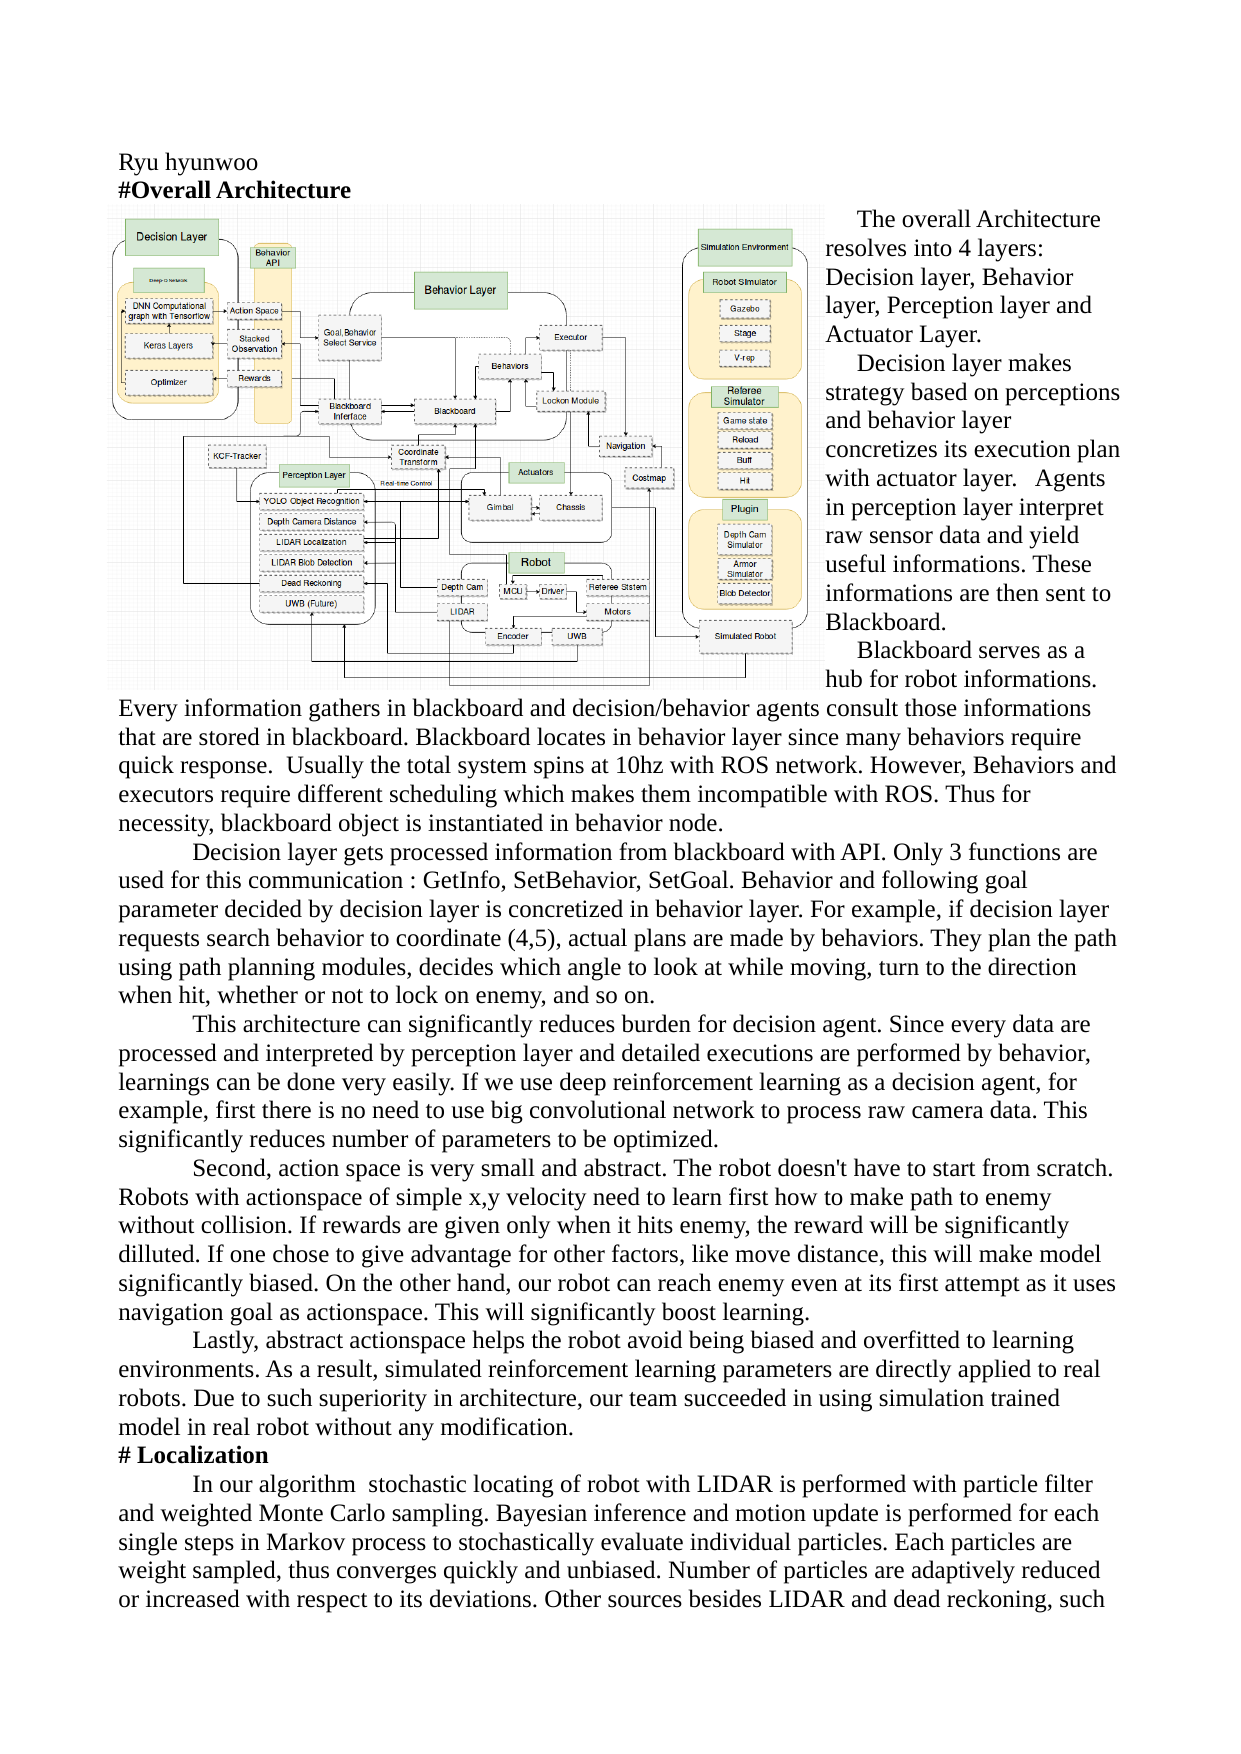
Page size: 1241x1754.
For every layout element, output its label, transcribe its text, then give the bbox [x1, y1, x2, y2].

text This architecture can significantly reduces burden for decision agent. Since every data are processed and interpreted by perception layer and detailed executions are performed by behavior, learnings can be done very easily. If we use deep reinforcement learning as a decision agent, for example, first there is no need to use big convolutional network to process raw camera data. This significantly reduces number of parameters to be optimized. [118, 1009, 1122, 1153]
text In our algorithm stochastic locating of robot with LIDAR is performed with particle filter and weighted Monte Carlo sampling. Bayesian inference and motion update is performed for each single steps in Markov process to stochastically evaluate individual particles. Each particles are weight sampled, thus converges quickly and unbiased. Number of particles are adaptively reduced or increased with respect to its deviations. Other sources besides LIDAR and dead reckoning, such [118, 1469, 1122, 1613]
text Second, action space is very small and abstract. The robot doesn't have to start from scratch. Robots with actionspace of simple x,y velocity need to learn first how to make path to enemy without collision. If rewards are given only when it hits enemy, the reward will be significantly dilluted. If one chose to give advantage for other factors, like move distance, this will make model significantly biased. On the other hand, our robot can reach enemy even at its first attempt as it uses navigation goal as actionspace. This will significantly boost learning. [118, 1153, 1122, 1326]
text Ryu hyunwoo [118, 147, 1122, 176]
picture [106, 204, 825, 690]
text The overall Architecture resolves into 4 layers: Decision layer, Behavior layer, Perception layer and Actuator Layer. [825, 204, 1122, 348]
text #Overall Architecture [118, 176, 1122, 204]
text Decision layer makes strategy based on perceptions and behavior layer concretizes its execution plan with actuator layer. Agents in perception layer interpret raw sensor data and yield useful informations. These informations are then sent to Blackboard. [825, 348, 1122, 636]
text # Localization [118, 1441, 1122, 1469]
text Blackboard serves as a hub for robot informations. Every information gathers in blackboard and decision/behavior agents consult those informations that are stored in blackboard. Blackboard locates in behavior layer since many behaviors require quick response. Usually the total system spins at 10hz with ROS network. However, Behaviors and executors require different scheduling which makes them incompatible with ROS. Thus for necessity, blackboard object is instantiated in behavior node. [118, 636, 1122, 837]
text Decision layer gets processed information from blackboard with API. Only 3 functions are used for this communication : GetInfo, SetBehavior, SetGoal. Behavior and following goal parameter decided by decision layer is concretized in behavior layer. For example, if decision layer requests search behavior to coordinate (4,5), actual plans are made by behaviors. They plan the path using path planning modules, decides which angle to look at while moving, turn to the direction when hit, whether or not to lock on enemy, and so on. [118, 837, 1122, 1009]
text Lastly, abstract actionspace helps the robot avoid being biased and overfitted to learning environments. As a result, simulated reinforcement learning parameters are directly applied to real robots. Due to such superiority in architecture, our team succeeded in using simulation trained model in real robot without any modification. [118, 1326, 1122, 1441]
